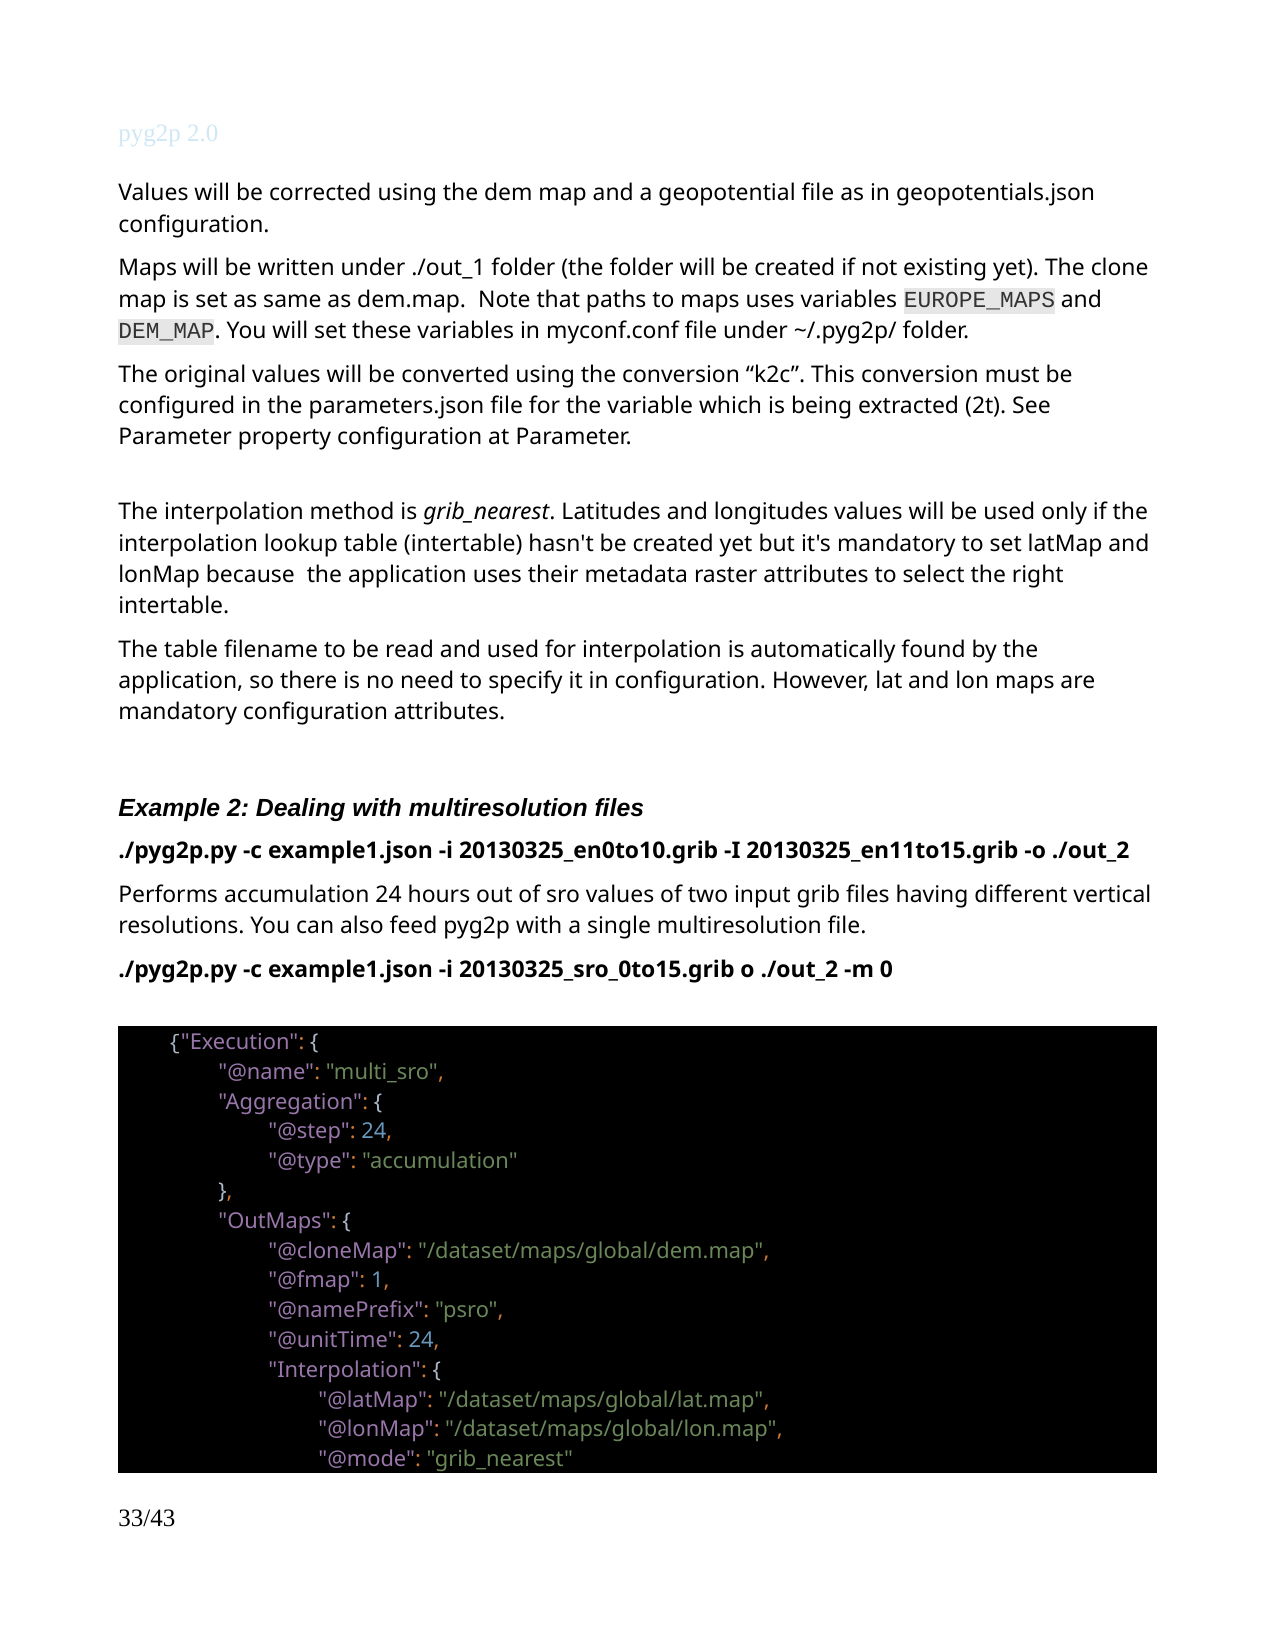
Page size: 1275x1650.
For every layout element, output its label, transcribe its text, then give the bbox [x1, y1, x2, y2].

text "@latMap": "/dataset/maps/global/lat.map", [118, 1384, 1157, 1413]
text The table filename to be read and used for interpolation is automatically found by the application, so there is no need to specify it in configuration. However, lat and lon maps are mandatory configuration attributes. [118, 633, 1157, 727]
text ./pyg2p.py -c example1.json -i 20130325_en0to10.grib -I 20130325_en11to15.grib -o ./out_2 [118, 834, 1157, 865]
text Values will be corrected using the dem map and a geopotential file as in geopotentials.json configuration. [118, 176, 1157, 239]
text "@unitTime": 24, [118, 1324, 1157, 1354]
text "@step": 24, [118, 1116, 1157, 1145]
text "Interpolation": { [118, 1354, 1157, 1384]
text "@type": "accumulation" [118, 1145, 1157, 1175]
text ./pyg2p.py -c example1.json -i 20130325_sro_0to15.grib o ./out_2 -m 0 [118, 953, 1157, 984]
subtitle Example 2: Dealing with multiresolution files [118, 793, 1157, 821]
text "@cloneMap": "/dataset/maps/global/dem.map", [118, 1235, 1157, 1264]
text The interpolation method is grib_nearest. Latitudes and longitudes values will be used only if the interpolation lookup table (intertable) hasn't be created yet but it's mandatory to set latMap and lonMap because the application uses their metadata raster attributes to select the right intertable. [118, 464, 1157, 620]
text }, [118, 1175, 1157, 1205]
text Maps will be written under ./out_1 folder (the folder will be created if not existing yet). The clone map is set as same as dem.map. Note that paths to maps uses variables EUROPE_MAPS and DEM_MAP. You will set these variables in myconf.conf file under ~/.pyg2p/ folder. [118, 251, 1157, 345]
text {"Execution": { [118, 1026, 1157, 1056]
text The original values will be converted using the conversion “k2c”. This conversion must be configured in the parameters.json file for the variable which is being extracted (2t). See Parameter property configuration at Parameter. [118, 358, 1157, 452]
text "@namePrefix": "psro", [118, 1294, 1157, 1324]
text "@mode": "grib_nearest" [118, 1443, 1157, 1473]
text Performs accumulation 24 hours out of sro values of two input grib files having different vertical resolutions. You can also feed pyg2p with a single multiresolution file. [118, 878, 1157, 940]
text "Aggregation": { [118, 1086, 1157, 1116]
text "@name": "multi_sro", [118, 1056, 1157, 1086]
text "@fmap": 1, [118, 1264, 1157, 1294]
text "OutMaps": { [118, 1205, 1157, 1235]
text "@lonMap": "/dataset/maps/global/lon.map", [118, 1413, 1157, 1443]
